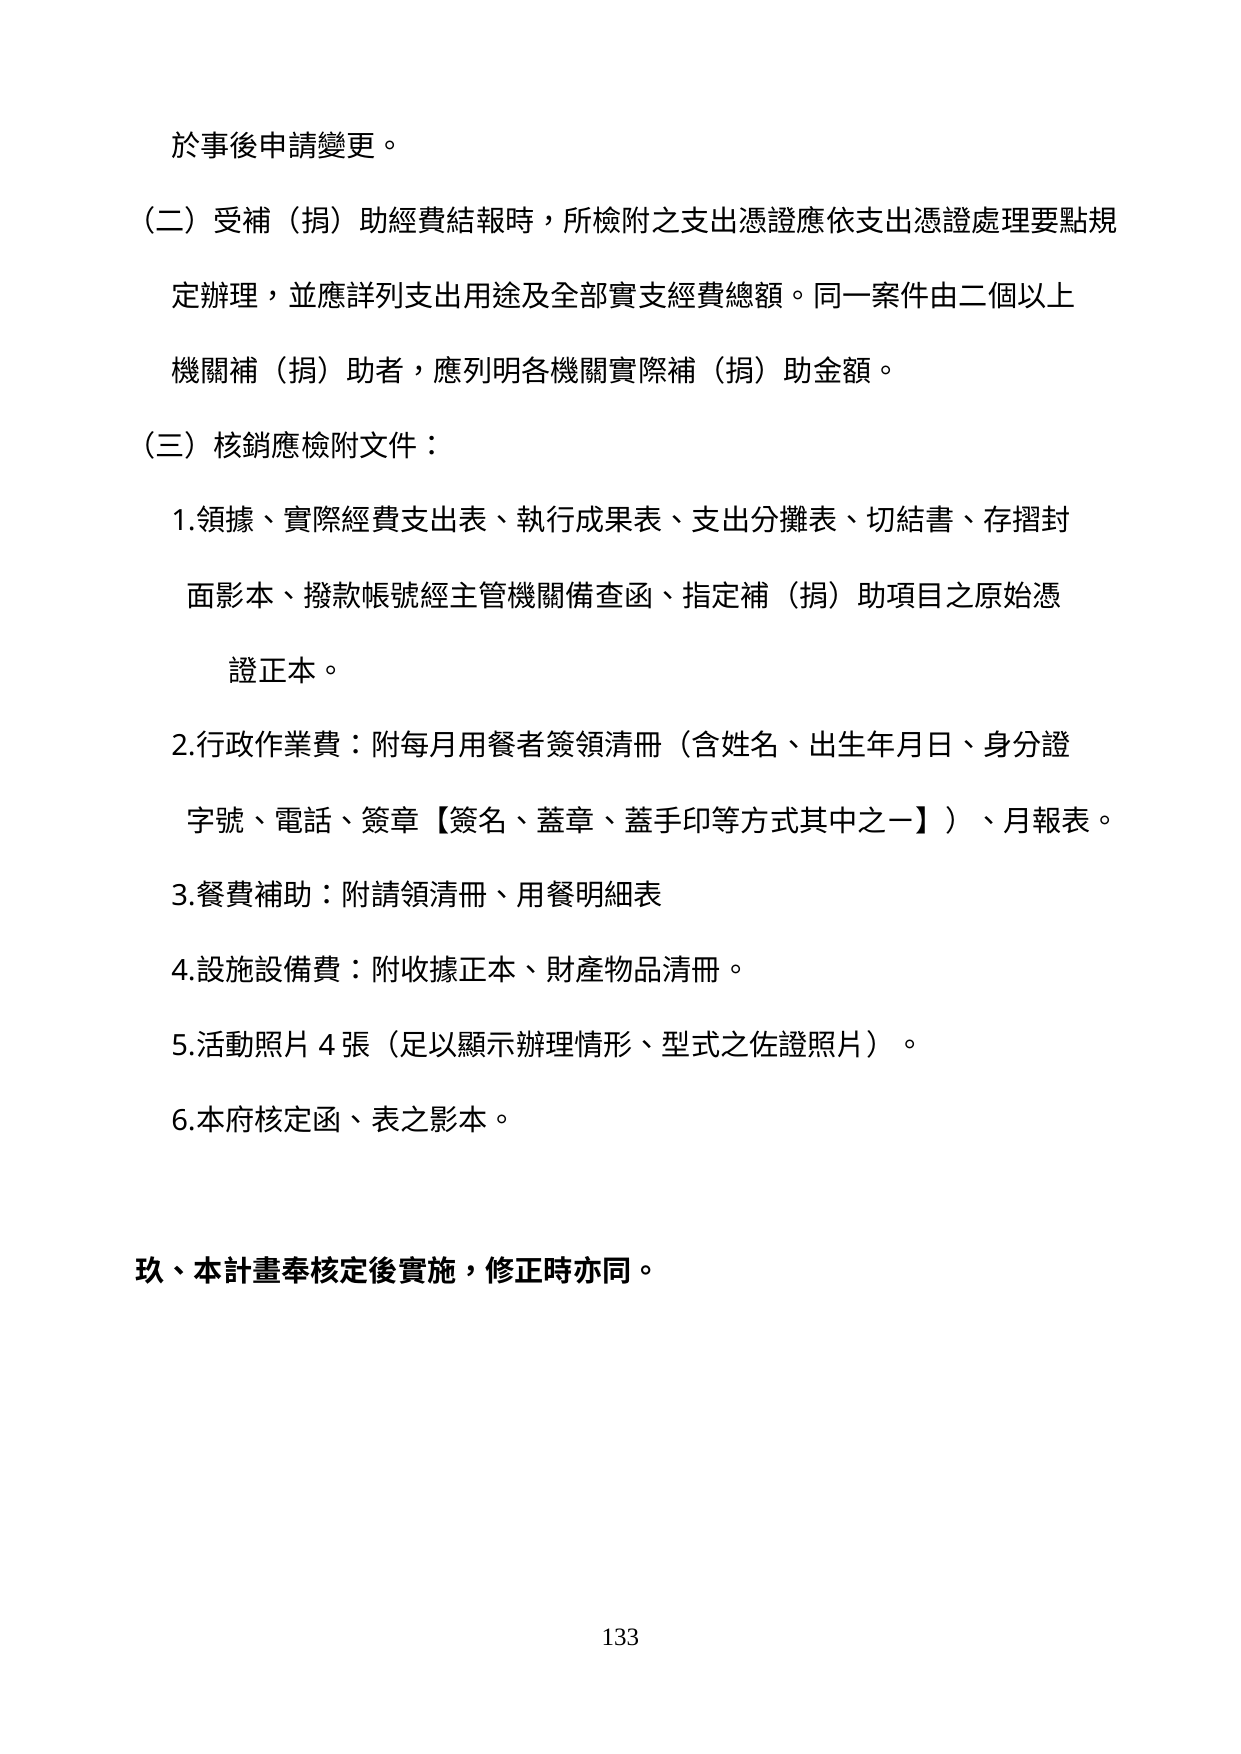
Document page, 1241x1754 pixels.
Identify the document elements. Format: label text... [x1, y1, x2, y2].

text 3.餐費補助：附請領清冊、用餐明細表 [118, 856, 1122, 931]
text （三）核銷應檢附文件： [118, 406, 1122, 481]
text 定辦理，並應詳列支出用途及全部實支經費總額。同一案件由二個以上 [118, 256, 1122, 331]
text 面影本、撥款帳號經主管機關備查函、指定補（捐）助項目之原始憑 [118, 556, 1122, 631]
text 機關補（捐）助者，應列明各機關實際補（捐）助金額。 [118, 331, 1122, 406]
text 4.設施設備費：附收據正本、財產物品清冊。 [118, 931, 1122, 1006]
text 6.本府核定函、表之影本。 [118, 1081, 1122, 1156]
text 字號、電話、簽章【簽名、蓋章、蓋手印等方式其中之ㄧ】）、月報表。 [118, 781, 1122, 856]
text 2.行政作業費：附每月用餐者簽領清冊（含姓名、出生年月日、身分證 [118, 706, 1122, 781]
text 玖、本計畫奉核定後實施，修正時亦同。 [135, 1231, 1122, 1306]
text （二）受補（捐）助經費結報時，所檢附之支出憑證應依支出憑證處理要點規 [118, 181, 1122, 256]
text 5.活動照片4張（足以顯示辦理情形、型式之佐證照片）。 [118, 1006, 1122, 1081]
text 於事後申請變更。 [118, 106, 1122, 181]
text 證正本。 [206, 631, 1122, 706]
text 1.領據、實際經費支出表、執行成果表、支出分攤表、切結書、存摺封 [118, 481, 1122, 556]
